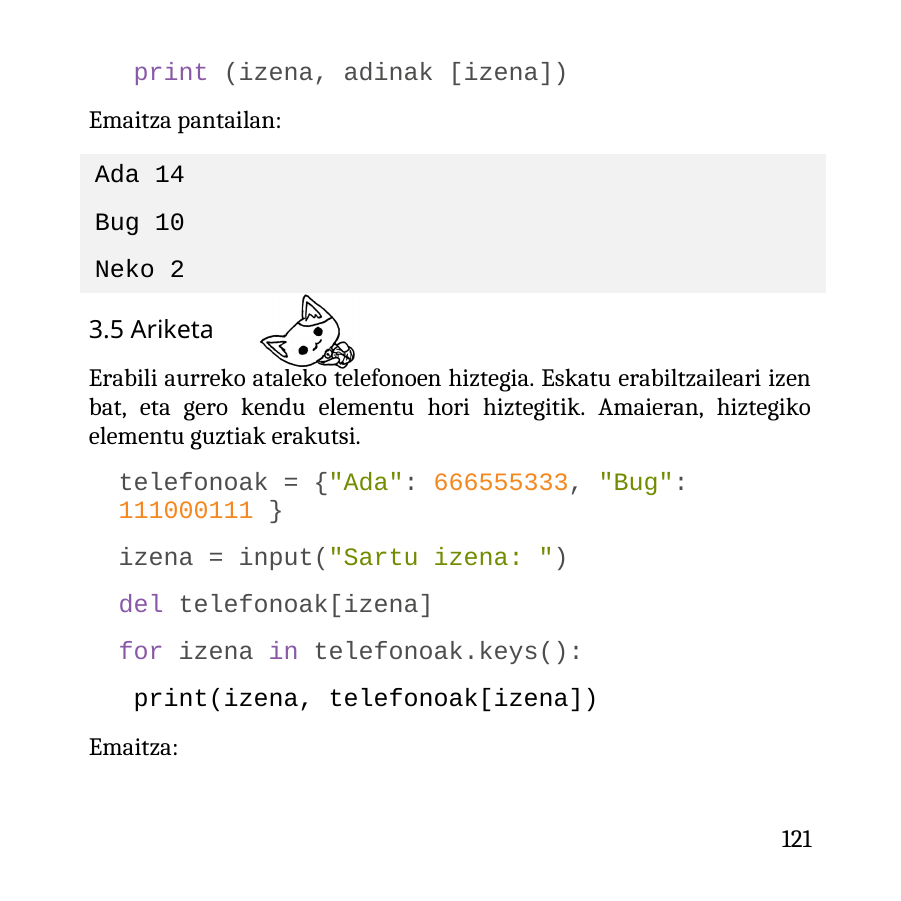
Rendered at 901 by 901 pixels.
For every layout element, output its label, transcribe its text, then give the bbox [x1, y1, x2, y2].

text Erabili aurreko ataleko telefonoen hiztegia. Eskatu erabiltzaileari izen bat, eta gero kendu elementu hori hiztegitik. Amaieran, hiztegiko elementu guztiak erakutsi. [89, 364, 811, 451]
text izena = input("Sartu izena: ") [118, 545, 811, 573]
text Emaitza pantailan: [89, 106, 811, 135]
text Bug 10 [86, 201, 820, 237]
text telefonoak = {"Ada": 666555333, "Bug": 111000111 } [118, 469, 811, 526]
text Neko 2 [86, 248, 820, 287]
text print (izena, adinak [izena]) [118, 59, 811, 87]
text [366, 312, 811, 346]
picture [259, 294, 366, 369]
text del telefonoak[izena] [118, 592, 811, 620]
text print(izena, telefonoak[izena]) [118, 686, 811, 714]
text Ada 14 [86, 160, 820, 190]
text Emaitza: [89, 733, 811, 762]
text 3.5 Ariketa [89, 312, 259, 346]
text for izena in telefonoak.keys(): [118, 639, 811, 667]
